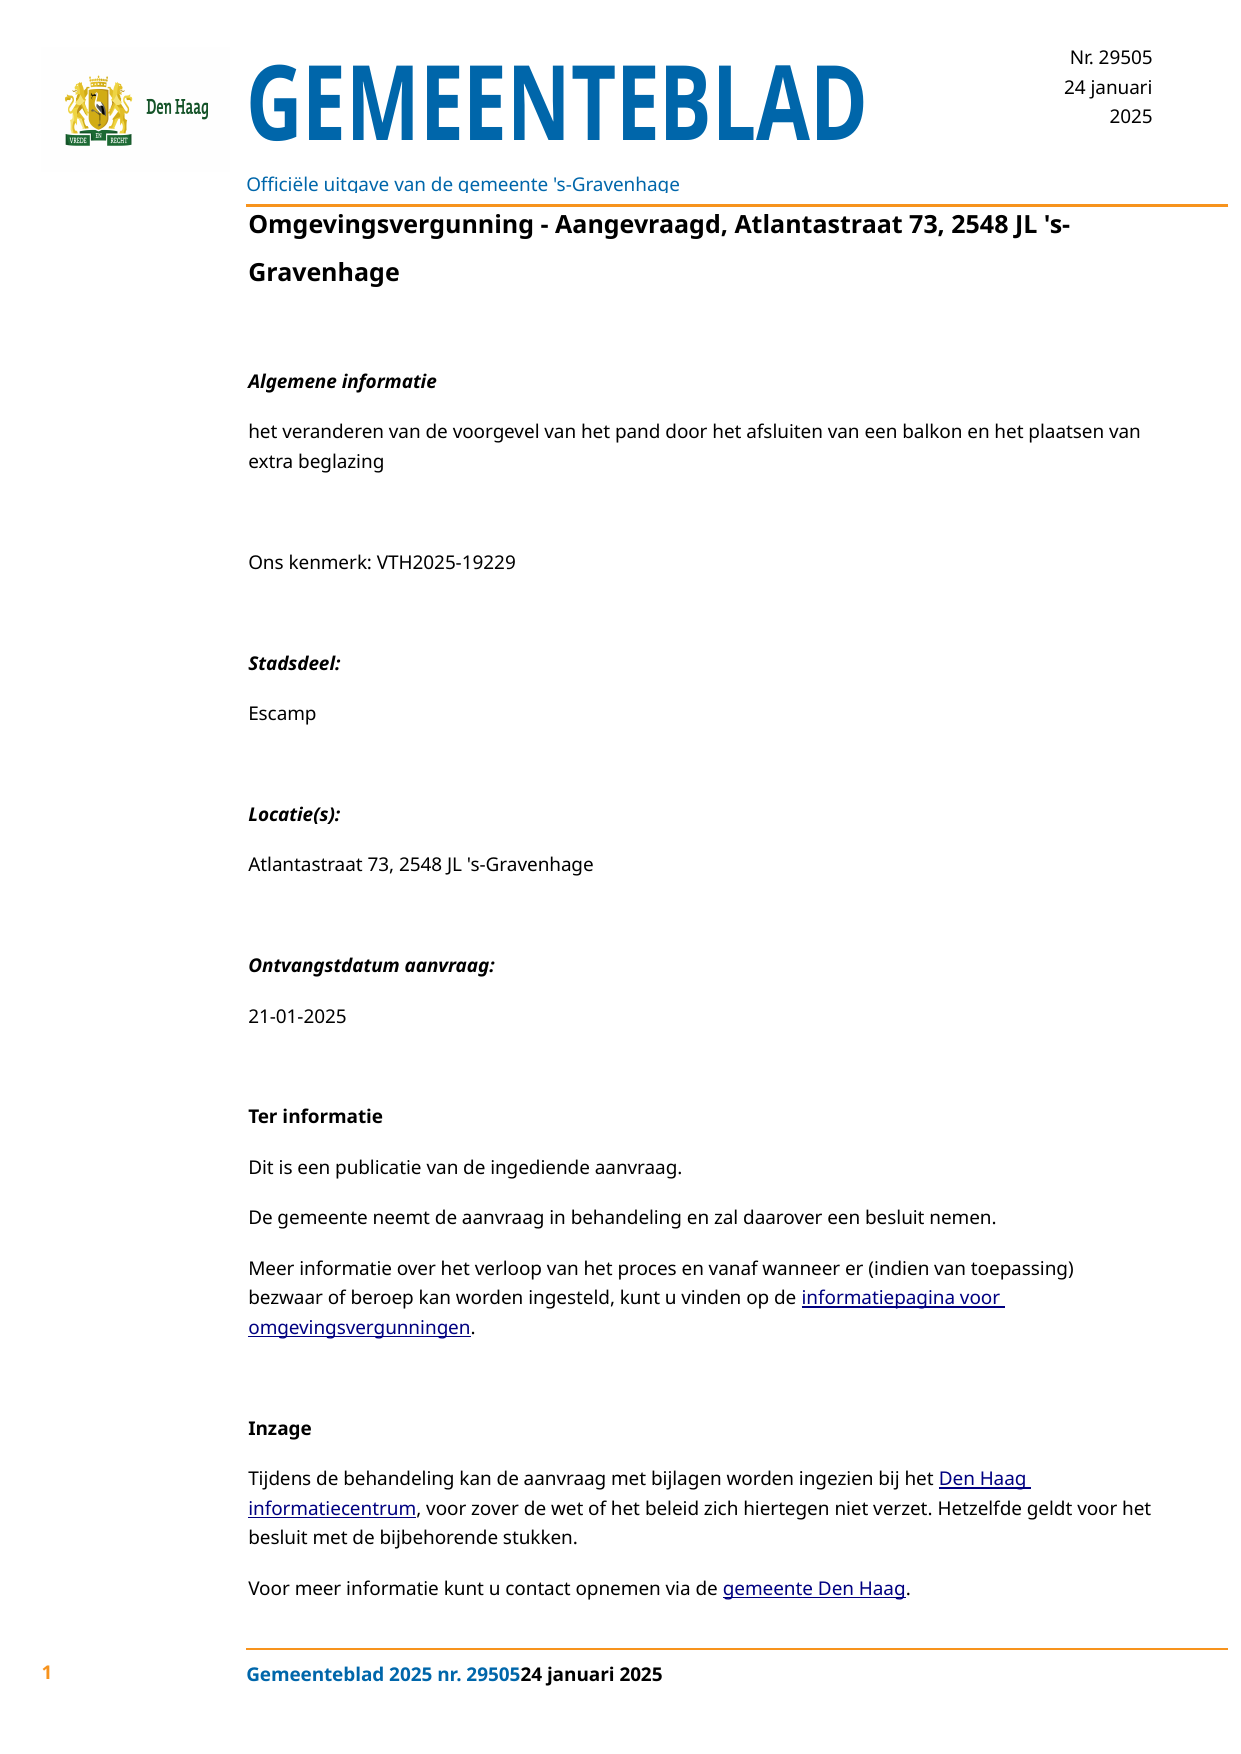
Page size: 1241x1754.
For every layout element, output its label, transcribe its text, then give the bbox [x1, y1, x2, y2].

text Ter informatie [248, 1104, 1152, 1129]
text Escamp [248, 700, 1152, 726]
text Tijdens de behandeling kan de aanvraag met bijlagen worden ingezien bij het Den Haag informatiecentrum, voor zover de wet of het beleid zich hiertegen niet verzet. Hetzelfde geldt voor het besluit met de bijbehorende stukken. [248, 1465, 1152, 1550]
text Ons kenmerk: VTH2025-19229 [248, 549, 1152, 575]
picture [41, 47, 231, 172]
text Meer informatie over het verloop van het proces en vanaf wanneer er (indien van toepassing) bezwaar of beroep kan worden ingesteld, kunt u vinden op de informatiepagina voor omgevingsvergunningen. [248, 1255, 1152, 1340]
text Voor meer informatie kunt u contact opnemen via de gemeente Den Haag. [248, 1575, 1152, 1601]
text het veranderen van de voorgevel van het pand door het afsluiten van een balkon en het plaatsen van extra beglazing [248, 419, 1152, 474]
text Omgevingsvergunning - Aangevraagd, Atlantastraat 73, 2548 JL 's-Gravenhage [248, 207, 1152, 288]
text 21-01-2025 [248, 1003, 1152, 1029]
text Locatie(s): [248, 801, 1152, 827]
text Atlantastraat 73, 2548 JL 's-Gravenhage [248, 852, 1152, 877]
text Dit is een publicatie van de ingediende aanvraag. [248, 1154, 1152, 1180]
text Inzage [248, 1415, 1152, 1441]
text Stadsdeel: [248, 650, 1152, 676]
text De gemeente neemt de aanvraag in behandeling en zal daarover een besluit nemen. [248, 1204, 1152, 1230]
text Algemene informatie [248, 368, 1152, 394]
text Ontvangstdatum aanvraag: [248, 952, 1152, 978]
